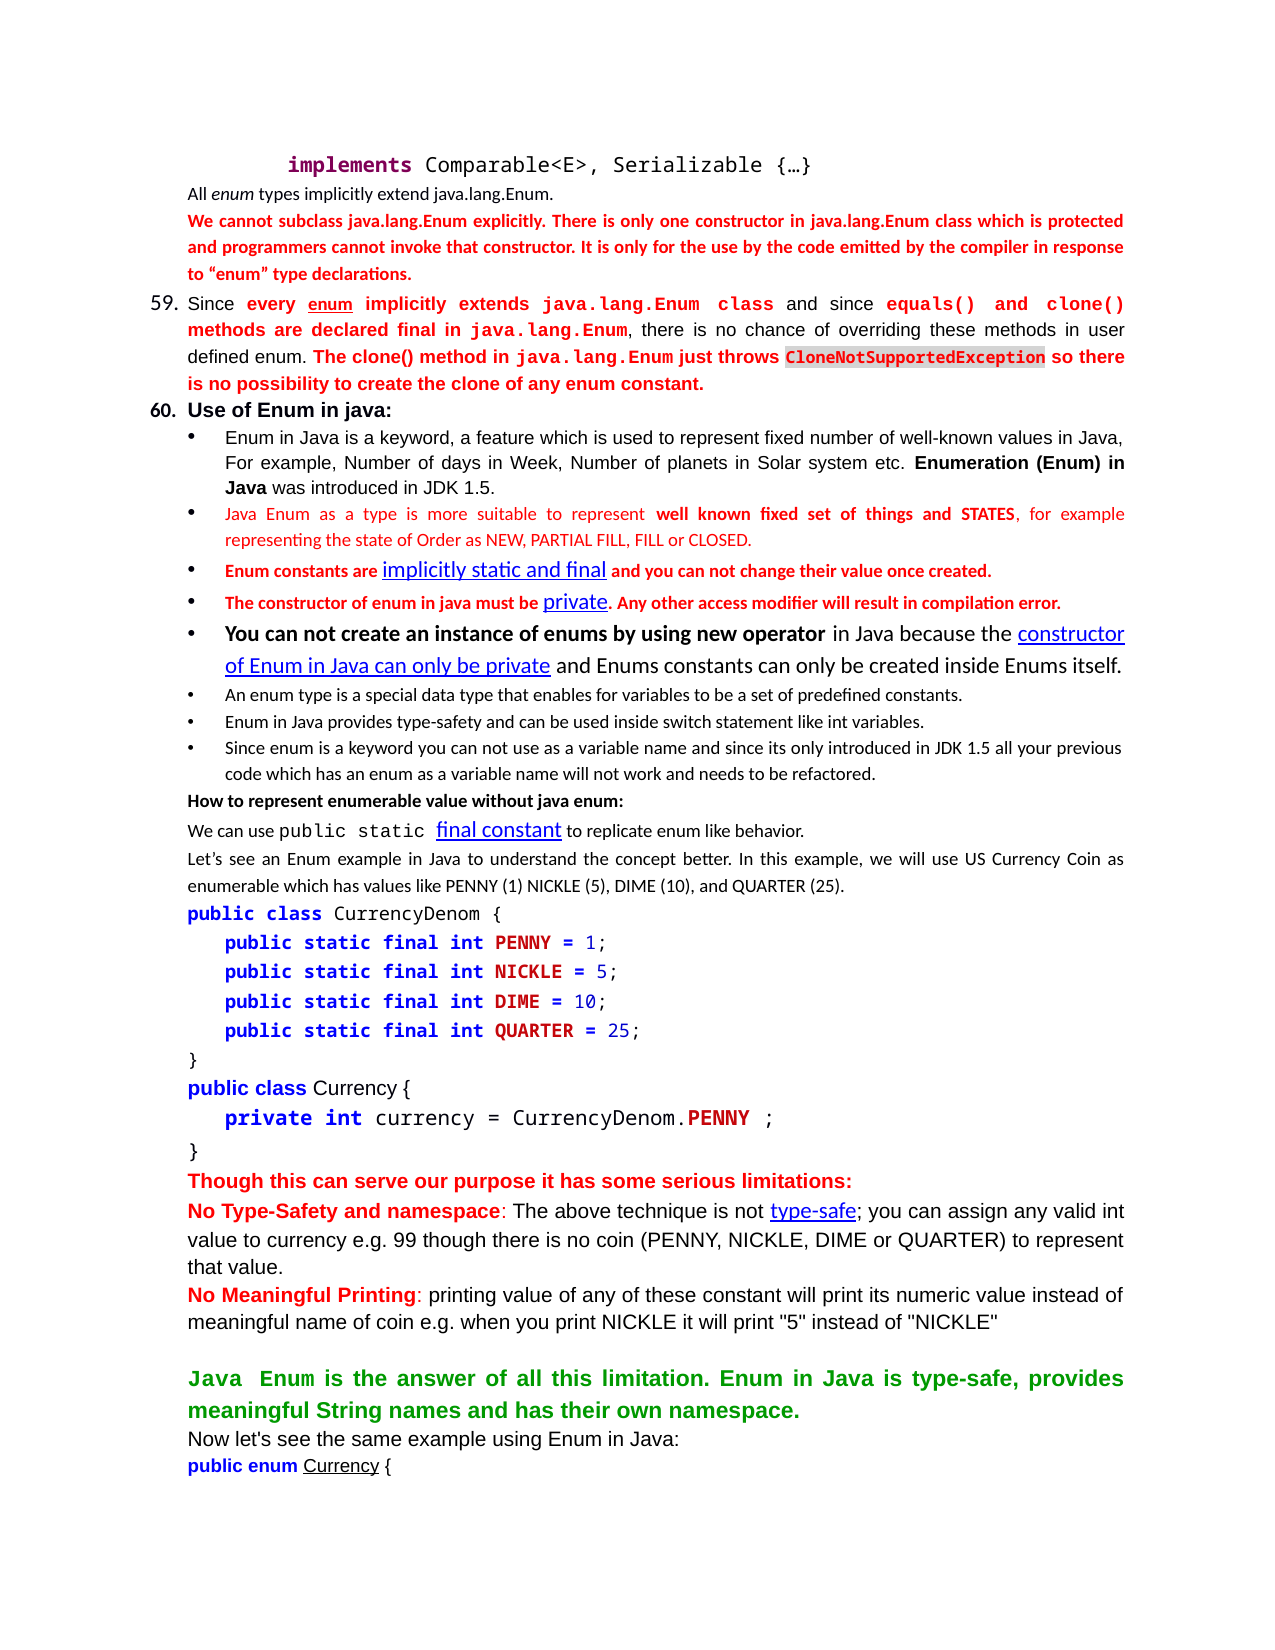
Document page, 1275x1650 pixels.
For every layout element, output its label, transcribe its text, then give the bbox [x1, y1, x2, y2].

list Java Enum is the answer of all this limitation. Enum in Java is type-safe, provides meaningful String names and has their own namespace. [150, 1365, 1125, 1423]
list public enum Currency { [150, 1454, 1125, 1476]
list Let’s see an Enum example in Java to understand the concept better. In this example, we will use US Currency Coin as enumerable which has values like PENNY (1) NICKLE (5), DIME (10), and QUARTER (25). [150, 847, 1125, 897]
list implements Comparable<E>, Serializable {…} [150, 150, 1125, 178]
list We can use public static final constant to replicate enum like behavior. [150, 815, 1125, 843]
list Since every enum implicitly extends java.lang.Enum class and since equals() and clone() methods are declared final in java.lang.Enum, there is no chance of overriding these methods in user defined enum. The clone() method in java.lang.Enum just throws CloneNotSupportedException so there is no possibility to create the clone of any enum constant. [150, 288, 1125, 394]
list } [150, 1136, 1125, 1164]
list public static final int PENNY = 1; [187, 929, 1125, 955]
list public class Currency { [150, 1076, 1125, 1100]
list } [150, 1046, 1125, 1072]
list Since enum is a keyword you can not use as a variable name and since its only introduced in JDK 1.5 all your previous code which has an enum as a variable name will not work and needs to be refactored. [187, 736, 1125, 785]
list public static final int QUARTER = 25; [187, 1017, 1125, 1043]
list private int currency = CurrencyDenom.PENNY ; [187, 1103, 1125, 1132]
list All enum types implicitly extend java.lang.Enum. [150, 183, 1125, 206]
list An enum type is a special data type that enables for variables to be a set of predefined constants. [187, 683, 1125, 706]
list You can not create an instance of enums by using new operator in Java because the constructor of Enum in Java can only be private and Enums constants can only be created inside Enums itself. [187, 619, 1125, 679]
list No Type-Safety and namespace: The above technique is not type-safe; you can assign any valid int value to currency e.g. 99 though there is no coin (PENNY, NICKLE, DIME or QUARTER) to represent that value. [150, 1196, 1125, 1279]
list Use of Enum in java: [150, 397, 1125, 423]
list The constructor of enum in java must be private. Any other access modifier will result in compilation error. [187, 587, 1125, 615]
list public class CurrencyDenom { [150, 900, 1125, 926]
list Enum in Java is a keyword, a feature which is used to represent fixed number of well-known values in Java, For example, Number of days in Week, Number of planets in Solar system etc. Enumeration (Enum) in Java was introduced in JDK 1.5. [187, 426, 1125, 498]
list Java Enum as a type is more suitable to represent well known fixed set of things and STATES, for example representing the state of Order as NEW, PARTIAL FILL, FILL or CLOSED. [187, 502, 1125, 551]
list No Meaningful Printing: printing value of any of these constant will print its numeric value instead of meaningful name of coin e.g. when you print NICKLE it will print "5" instead of "NICKLE" [150, 1282, 1125, 1334]
list Enum in Java provides type-safety and can be used inside switch statement like int variables. [187, 710, 1125, 733]
list How to represent enumerable value without java enum: [150, 789, 1125, 812]
list Now let's see the same example using Enum in Java: [150, 1427, 1125, 1451]
list public static final int DIME = 10; [187, 988, 1125, 1013]
list public static final int NICKLE = 5; [187, 959, 1125, 984]
list Enum constants are implicitly static and final and you can not change their value once created. [187, 555, 1125, 583]
list We cannot subclass java.lang.Enum explicitly. There is only one constructor in java.lang.Enum class which is protected and programmers cannot invoke that constructor. It is only for the use by the code emitted by the compiler in response to “enum” type declarations. [150, 209, 1125, 284]
list Though this can serve our purpose it has some serious limitations: [150, 1168, 1125, 1192]
